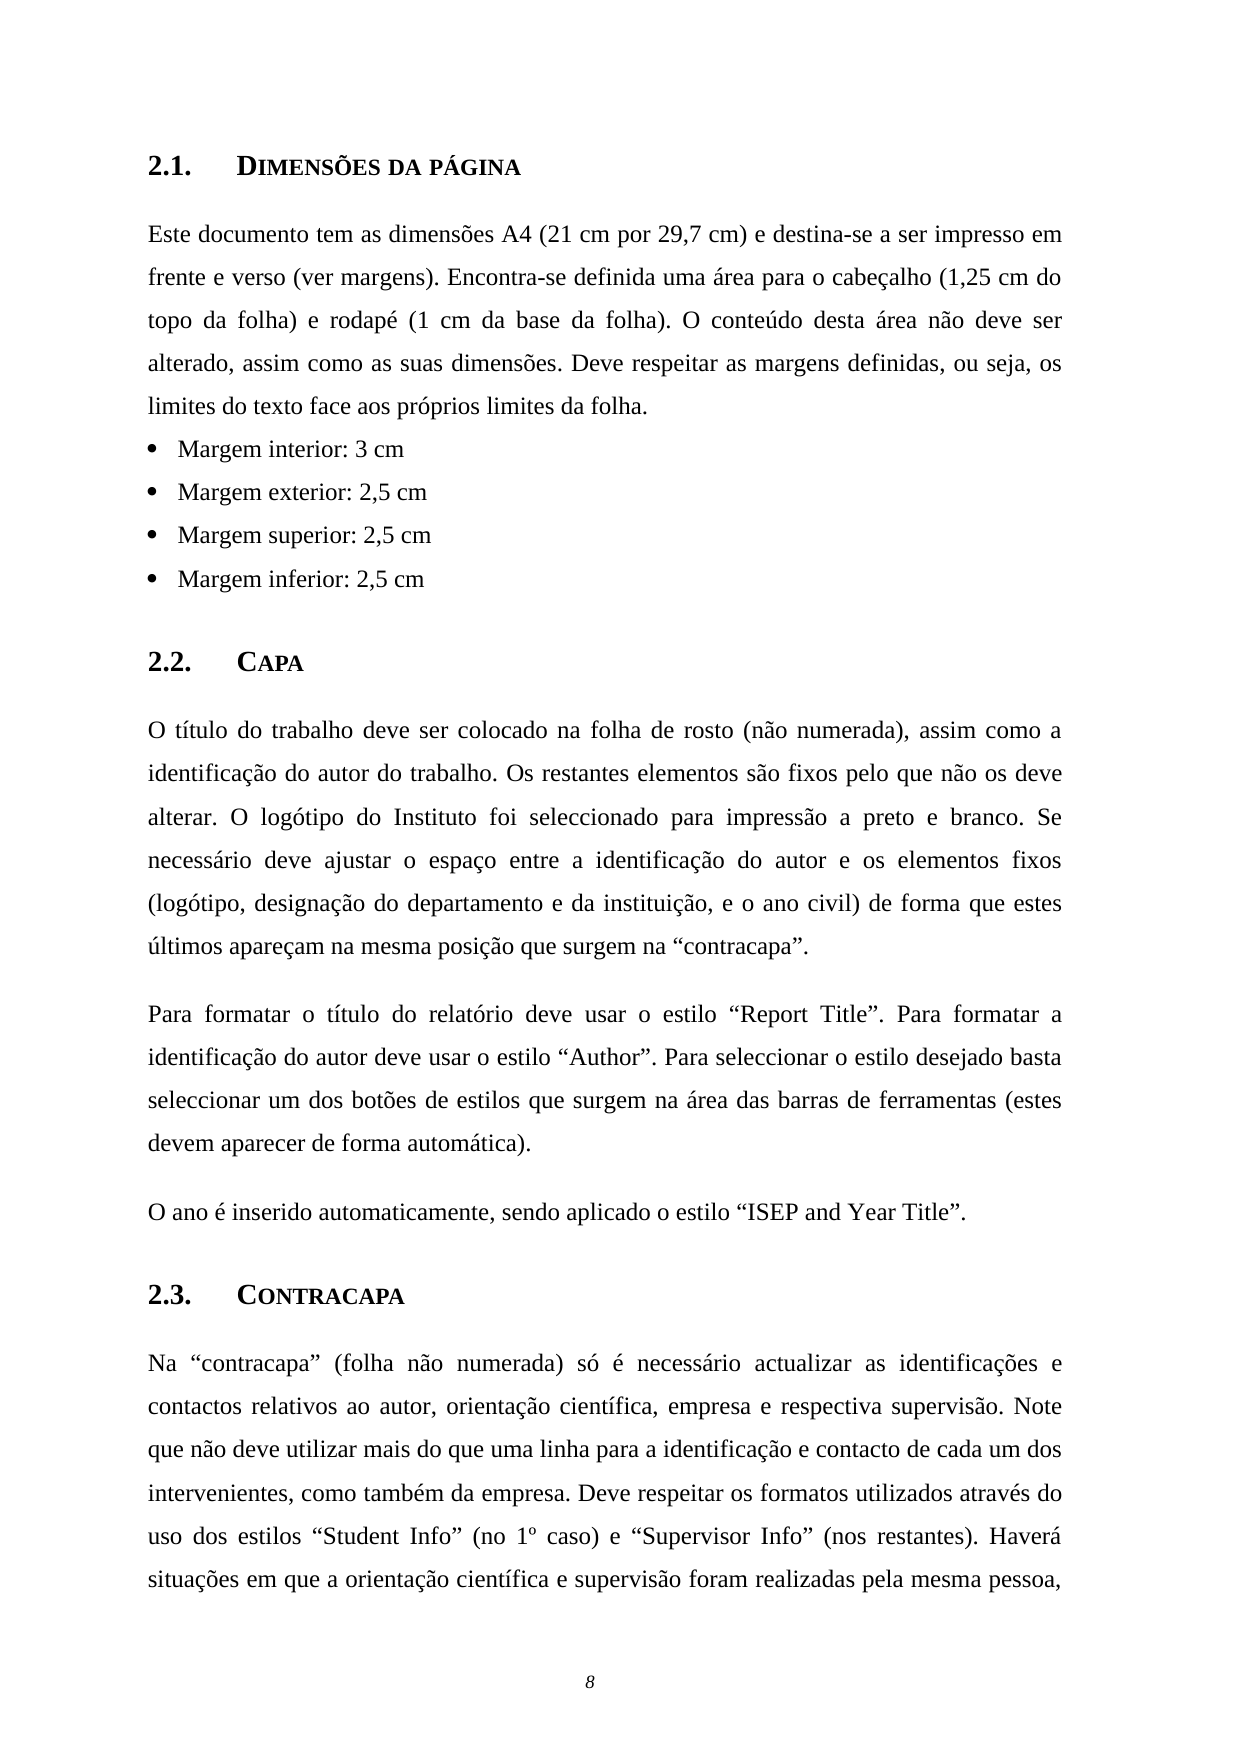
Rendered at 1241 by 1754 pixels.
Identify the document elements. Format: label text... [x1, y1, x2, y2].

text Para formatar o título do relatório deve usar o estilo “Report Title”. Para formatar a identificação do autor deve usar o estilo “Author”. Para seleccionar o estilo desejado basta seleccionar um dos botões de estilos que surgem na área das barras de ferramentas (estes devem aparecer de forma automática). [148, 999, 1063, 1157]
list Margem inferior: 2,5 cm [148, 564, 1063, 592]
list Margem exterior: 2,5 cm [148, 477, 1063, 506]
text O título do trabalho deve ser colocado na folha de rosto (não numerada), assim como a identificação do autor do trabalho. Os restantes elementos são fixos pelo que não os deve alterar. O logótipo do Instituto foi seleccionado para impressão a preto e branco. Se necessário deve ajustar o espaço entre a identificação do autor e os elementos fixos (logótipo, designação do departamento e da instituição, e o ano civil) de forma que estes últimos apareçam na mesma posição que surgem na “contracapa”. [148, 715, 1063, 960]
list Margem superior: 2,5 cm [148, 521, 1063, 549]
list Dimensões da página [148, 148, 1063, 181]
text O ano é inserido automaticamente, sendo aplicado o estilo “ISEP and Year Title”. [148, 1197, 1063, 1225]
list Contracapa [148, 1277, 1063, 1311]
list Capa [148, 644, 1063, 678]
text Este documento tem as dimensões A4 (21 cm por 29,7 cm) e destina-se a ser impresso em frente e verso (ver margens). Encontra-se definida uma área para o cabeçalho (1,25 cm do topo da folha) e rodapé (1 cm da base da folha). O conteúdo desta área não deve ser alterado, assim como as suas dimensões. Deve respeitar as margens definidas, ou seja, os limites do texto face aos próprios limites da folha. [148, 219, 1063, 420]
text Na “contracapa” (folha não numerada) só é necessário actualizar as identificações e contactos relativos ao autor, orientação científica, empresa e respectiva supervisão. Note que não deve utilizar mais do que uma linha para a identificação e contacto de cada um dos intervenientes, como também da empresa. Deve respeitar os formatos utilizados através do uso dos estilos “Student Info” (no 1º caso) e “Supervisor Info” (nos restantes). Haverá situações em que a orientação científica e supervisão foram realizadas pela mesma pessoa, [148, 1348, 1063, 1593]
list Margem interior: 3 cm [148, 434, 1063, 463]
